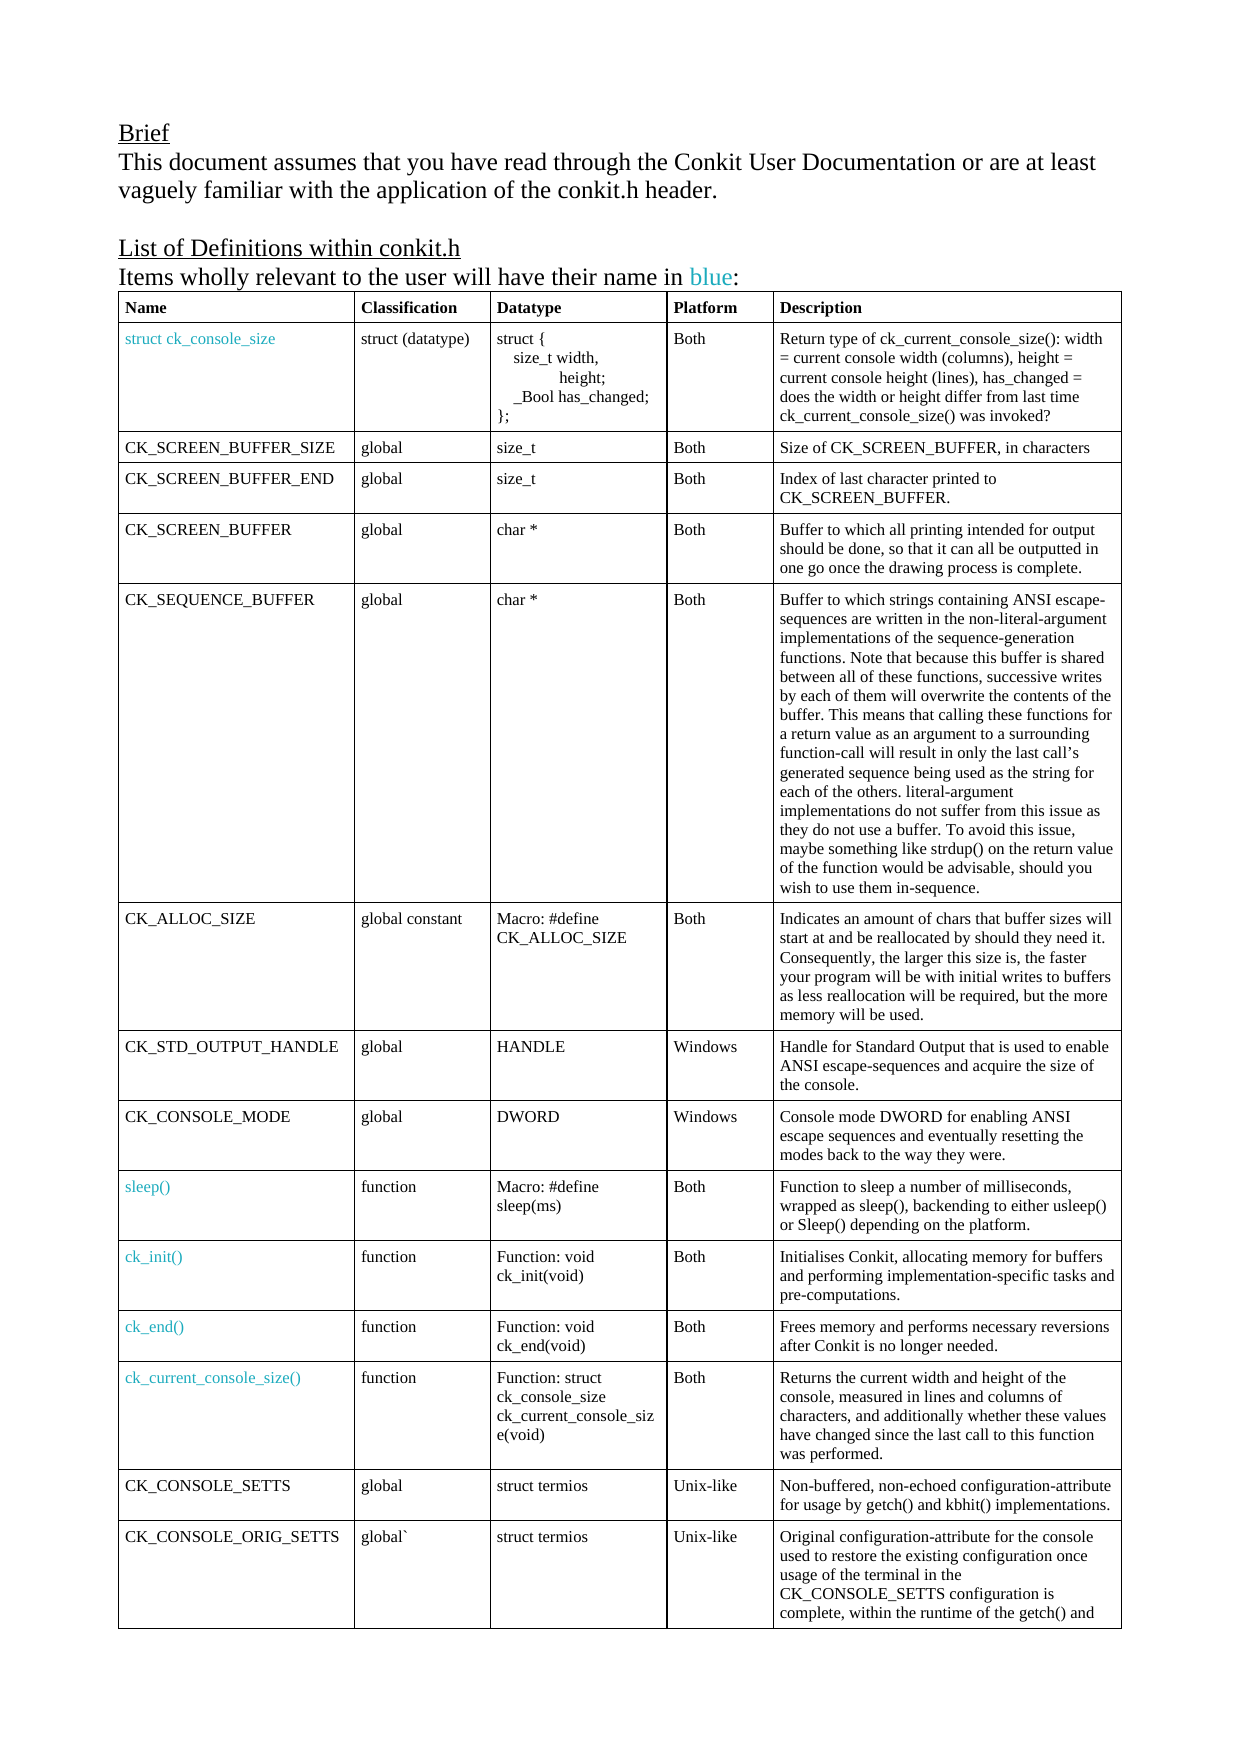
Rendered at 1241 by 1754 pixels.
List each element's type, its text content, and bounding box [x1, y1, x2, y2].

table_cell Macro: #define sleep(ms) [491, 1171, 666, 1240]
table_cell CK_STD_OUTPUT_HANDLE [119, 1031, 354, 1100]
table_cell global constant [355, 903, 490, 1030]
table_cell Indicates an amount of chars that buffer sizes will start at and be reallocated by should they need it. Consequently, the larger this size is, the faster your program will be with initial writes to buffers as less reallocation will be required, but the more memory will be used. [774, 903, 1121, 1030]
table_cell Both [668, 1171, 773, 1240]
table_cell Both [668, 432, 773, 462]
table_cell Console mode DWORD for enabling ANSI escape sequences and eventually resetting the modes back to the way they were. [774, 1101, 1121, 1170]
table_cell global [355, 1101, 490, 1170]
table_cell Buffer to which all printing intended for output should be done, so that it can all be outputted in one go once the drawing process is complete. [774, 514, 1121, 583]
table_cell Macro: #define CK_ALLOC_SIZE [491, 903, 666, 1030]
table_cell char * [491, 514, 666, 583]
text Items wholly relevant to the user will have their name in blue: [118, 262, 1122, 291]
table_cell Returns the current width and height of the console, measured in lines and columns of characters, and additionally whether these values have changed since the last call to this function was performed. [774, 1362, 1121, 1469]
table_cell Handle for Standard Output that is used to enable ANSI escape-sequences and acquire the size of the console. [774, 1031, 1121, 1100]
text List of Definitions within conkit.h [118, 233, 1122, 262]
text This document assumes that you have read through the Conkit User Documentation or are at least vaguely familiar with the application of the conkit.h header. [118, 147, 1122, 204]
table_cell Index of last character printed to CK_SCREEN_BUFFER. [774, 463, 1121, 513]
table_cell Both [668, 514, 773, 583]
table_cell CK_SCREEN_BUFFER_SIZE [119, 432, 354, 462]
table_cell CK_CONSOLE_ORIG_SETTS [119, 1521, 354, 1628]
table_header Platform [668, 292, 773, 322]
table_cell Non-buffered, non-echoed configuration-attribute for usage by getch() and kbhit() implementations. [774, 1470, 1121, 1520]
table_cell char * [491, 584, 666, 902]
table_cell CK_CONSOLE_MODE [119, 1101, 354, 1170]
table_cell global [355, 1470, 490, 1520]
table_cell Frees memory and performs necessary reversions after Conkit is no longer needed. [774, 1311, 1121, 1361]
table_cell Windows [668, 1031, 773, 1100]
table_cell Function: void ck_end(void) [491, 1311, 666, 1361]
table_cell global [355, 463, 490, 513]
table_cell global [355, 584, 490, 902]
table_cell struct { size_t width, height; _Bool has_changed; }; [491, 323, 666, 431]
table_cell size_t [491, 463, 666, 513]
table_cell CK_ALLOC_SIZE [119, 903, 354, 1030]
table_cell Unix-like [668, 1470, 773, 1520]
table_cell struct ck_console_size [119, 323, 354, 431]
table_cell global [355, 1031, 490, 1100]
table_cell Both [668, 463, 773, 513]
table_cell Buffer to which strings containing ANSI escape-sequences are written in the non-literal-argument implementations of the sequence-generation functions. Note that because this buffer is shared between all of these functions, successive writes by each of them will overwrite the contents of the buffer. This means that calling these functions for a return value as an argument to a surrounding function-call will result in only the last call’s generated sequence being used as the string for each of the others. literal-argument implementations do not suffer from this issue as they do not use a buffer. To avoid this issue, maybe something like strdup() on the return value of the function would be advisable, should you wish to use them in-sequence. [774, 584, 1121, 902]
table_cell Both [668, 584, 773, 902]
table_cell DWORD [491, 1101, 666, 1170]
table_cell ck_end() [119, 1311, 354, 1361]
table_header Description [774, 292, 1121, 322]
table_cell CK_SCREEN_BUFFER_END [119, 463, 354, 513]
table_cell struct termios [491, 1521, 666, 1628]
text Brief [118, 118, 1122, 147]
table_cell Size of CK_SCREEN_BUFFER, in characters [774, 432, 1121, 462]
table_cell size_t [491, 432, 666, 462]
table_cell struct termios [491, 1470, 666, 1520]
table_cell Original configuration-attribute for the console used to restore the existing configuration once usage of the terminal in the CK_CONSOLE_SETTS configuration is complete, within the runtime of the getch() and [774, 1521, 1121, 1628]
table_cell Windows [668, 1101, 773, 1170]
table_cell Both [668, 1362, 773, 1469]
table_cell function [355, 1171, 490, 1240]
table_cell CK_CONSOLE_SETTS [119, 1470, 354, 1520]
table_cell function [355, 1311, 490, 1361]
table_cell Both [668, 323, 773, 431]
table_header Classification [355, 292, 490, 322]
table_cell Return type of ck_current_console_size(): width = current console width (columns), height = current console height (lines), has_changed = does the width or height differ from last time ck_current_console_size() was invoked? [774, 323, 1121, 431]
table_cell sleep() [119, 1171, 354, 1240]
table_cell ck_current_console_size() [119, 1362, 354, 1469]
table_cell Function: struct ck_console_size ck_current_console_size(void) [491, 1362, 666, 1469]
table_cell ck_init() [119, 1241, 354, 1310]
table_cell global [355, 432, 490, 462]
table_cell global` [355, 1521, 490, 1628]
table_cell CK_SCREEN_BUFFER [119, 514, 354, 583]
table_cell Function: void ck_init(void) [491, 1241, 666, 1310]
table_cell Unix-like [668, 1521, 773, 1628]
table_cell Function to sleep a number of milliseconds, wrapped as sleep(), backending to either usleep() or Sleep() depending on the platform. [774, 1171, 1121, 1240]
table_cell HANDLE [491, 1031, 666, 1100]
table_cell Both [668, 1241, 773, 1310]
table_header Datatype [491, 292, 666, 322]
table_cell global [355, 514, 490, 583]
table_cell function [355, 1241, 490, 1310]
table_cell struct (datatype) [355, 323, 490, 431]
table_header Name [119, 292, 354, 322]
table_cell CK_SEQUENCE_BUFFER [119, 584, 354, 902]
table_cell Both [668, 903, 773, 1030]
table_cell function [355, 1362, 490, 1469]
table_cell Both [668, 1311, 773, 1361]
table_cell Initialises Conkit, allocating memory for buffers and performing implementation-specific tasks and pre-computations. [774, 1241, 1121, 1310]
